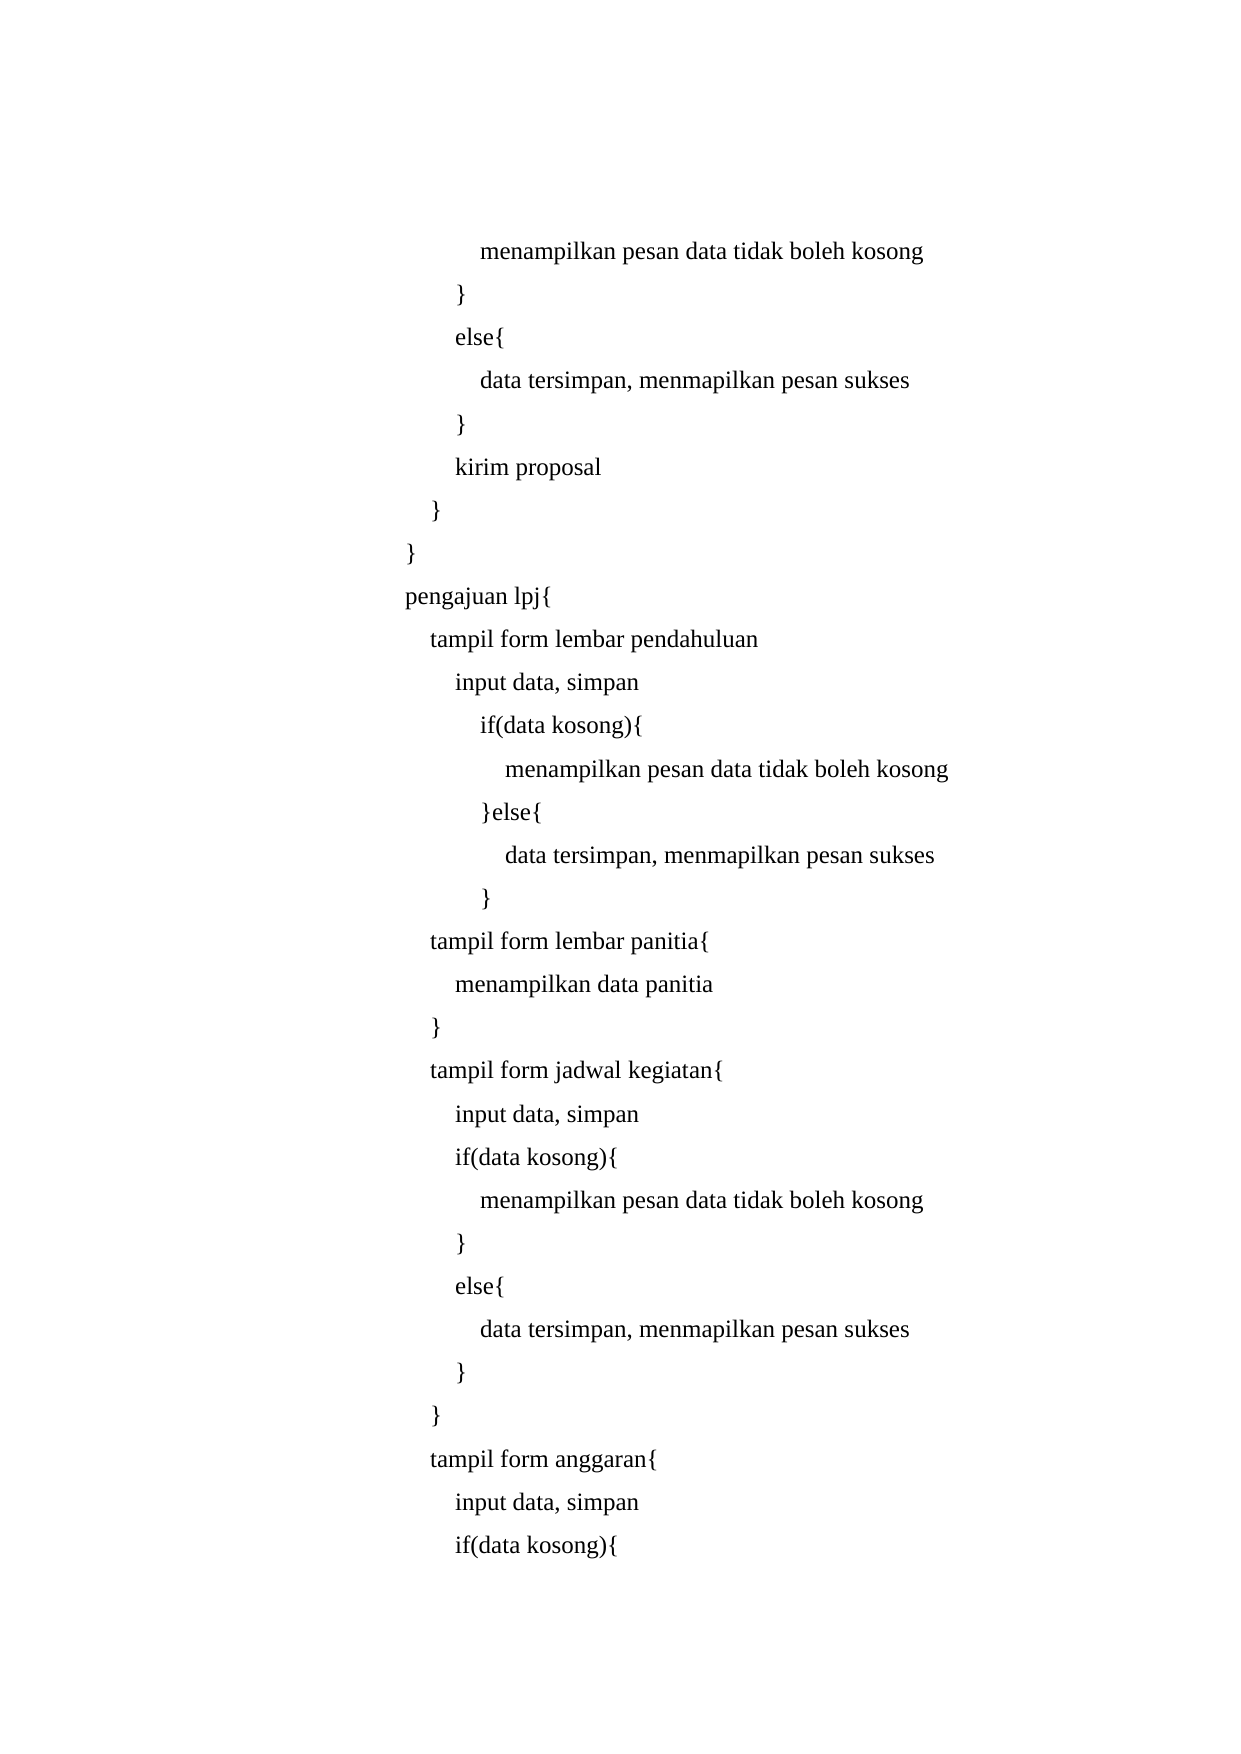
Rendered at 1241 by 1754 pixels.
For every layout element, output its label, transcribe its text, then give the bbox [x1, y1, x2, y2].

text menampilkan pesan data tidak boleh kosong [330, 754, 1063, 782]
text } [330, 409, 1063, 437]
text menampilkan data panitia [330, 969, 1063, 998]
text if(data kosong){ [330, 711, 1063, 739]
text kirim proposal [330, 452, 1063, 481]
text menampilkan pesan data tidak boleh kosong [330, 1185, 1063, 1214]
text } [330, 883, 1063, 912]
text data tersimpan, menmapilkan pesan sukses [330, 840, 1063, 869]
text data tersimpan, menmapilkan pesan sukses [330, 1314, 1063, 1343]
text pengajuan lpj{ [330, 581, 1063, 610]
text } [330, 1012, 1063, 1041]
text menampilkan pesan data tidak boleh kosong [330, 236, 1063, 265]
text data tersimpan, menmapilkan pesan sukses [330, 366, 1063, 394]
text else{ [330, 1271, 1063, 1300]
text } [330, 538, 1063, 567]
text } [330, 279, 1063, 308]
text input data, simpan [330, 1487, 1063, 1516]
text tampil form jadwal kegiatan{ [330, 1056, 1063, 1084]
text } [330, 1401, 1063, 1429]
text tampil form lembar pendahuluan [330, 624, 1063, 653]
text if(data kosong){ [330, 1530, 1063, 1559]
text } [330, 1228, 1063, 1257]
text } [330, 1357, 1063, 1386]
text tampil form lembar panitia{ [330, 926, 1063, 955]
text input data, simpan [330, 667, 1063, 696]
text tampil form anggaran{ [330, 1444, 1063, 1472]
text }else{ [330, 797, 1063, 826]
text else{ [330, 322, 1063, 351]
text if(data kosong){ [330, 1142, 1063, 1171]
text } [330, 495, 1063, 524]
text input data, simpan [330, 1099, 1063, 1127]
